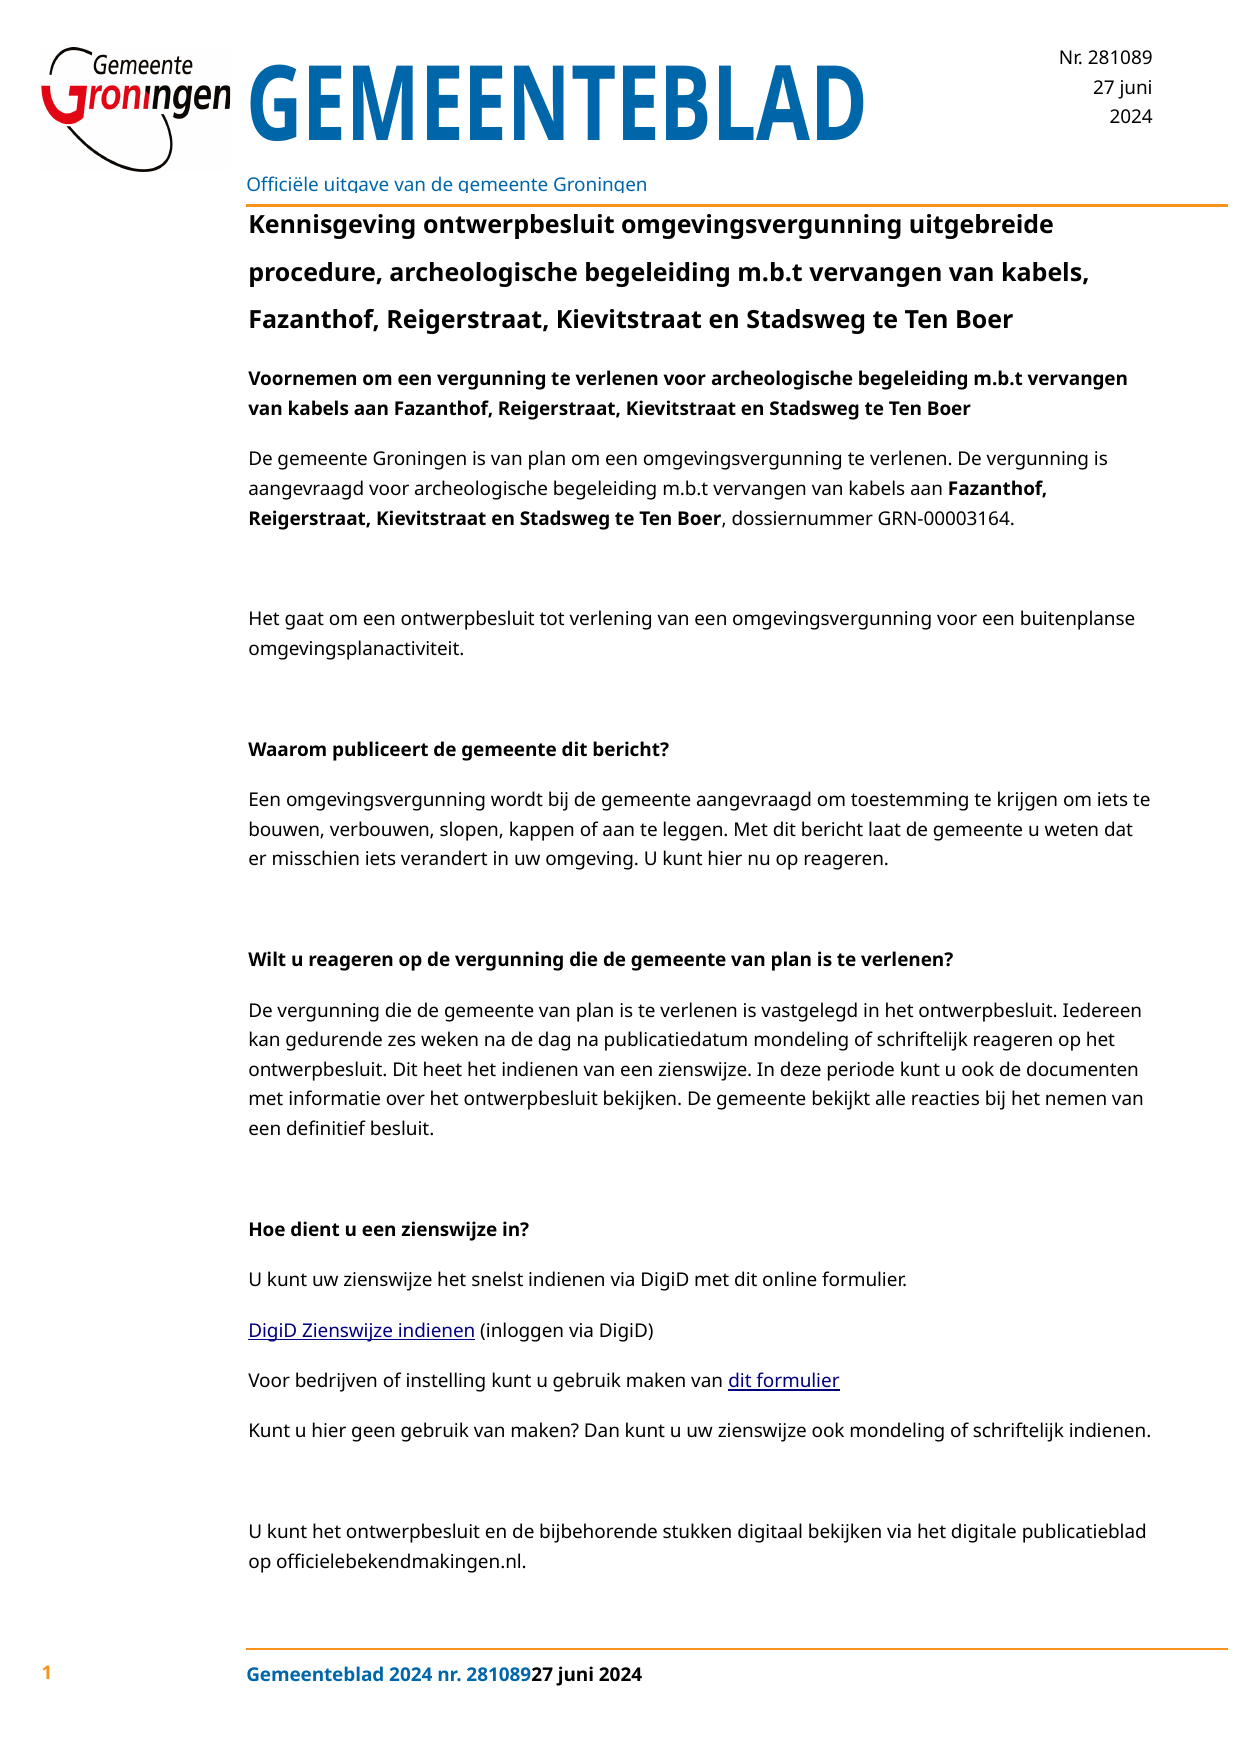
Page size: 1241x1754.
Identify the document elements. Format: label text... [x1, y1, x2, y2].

text De vergunning die de gemeente van plan is te verlenen is vastgelegd in het ontwerpbesluit. Iedereen kan gedurende zes weken na de dag na publicatiedatum mondeling of schriftelijk reageren op het ontwerpbesluit. Dit heet het indienen van een zienswijze. In deze periode kunt u ook de documenten met informatie over het ontwerpbesluit bekijken. De gemeente bekijkt alle reacties bij het nemen van een definitief besluit. [248, 997, 1152, 1141]
text Hoe dient u een zienswijze in? [248, 1216, 1152, 1242]
text Voornemen om een vergunning te verlenen voor archeologische begeleiding m.b.t vervangen van kabels aan Fazanthof, Reigerstraat, Kievitstraat en Stadsweg te Ten Boer [248, 366, 1152, 421]
picture [41, 47, 231, 172]
text U kunt uw zienswijze het snelst indienen via DigiD met dit online formulier. [248, 1266, 1152, 1292]
text Kunt u hier geen gebruik van maken? Dan kunt u uw zienswijze ook mondeling of schriftelijk indienen. [248, 1418, 1152, 1443]
text Het gaat om een ontwerpbesluit tot verlening van een omgevingsvergunning voor een buitenplanse omgevingsplanactiviteit. [248, 606, 1152, 661]
text DigiD Zienswijze indienen (inloggen via DigiD) [248, 1317, 1152, 1342]
text Voor bedrijven of instelling kunt u gebruik maken van dit formulier [248, 1367, 1152, 1393]
text Wilt u reageren op de vergunning die de gemeente van plan is te verlenen? [248, 946, 1152, 972]
text Waarom publiceert de gemeente dit bericht? [248, 736, 1152, 762]
text De gemeente Groningen is van plan om een omgevingsvergunning te verlenen. De vergunning is aangevraagd voor archeologische begeleiding m.b.t vervangen van kabels aan Fazanthof, Reigerstraat, Kievitstraat en Stadsweg te Ten Boer, dossiernummer GRN-00003164. [248, 446, 1152, 530]
text U kunt het ontwerpbesluit en de bijbehorende stukken digitaal bekijken via het digitale publicatieblad op officielebekendmakingen.nl. [248, 1518, 1152, 1574]
text Een omgevingsvergunning wordt bij de gemeente aangevraagd om toestemming te krijgen om iets te bouwen, verbouwen, slopen, kappen of aan te leggen. Met dit bericht laat de gemeente u weten dat er misschien iets verandert in uw omgeving. U kunt hier nu op reageren. [248, 786, 1152, 871]
text Kennisgeving ontwerpbesluit omgevingsvergunning uitgebreide procedure, archeologische begeleiding m.b.t vervangen van kabels, Fazanthof, Reigerstraat, Kievitstraat en Stadsweg te Ten Boer [248, 207, 1152, 336]
